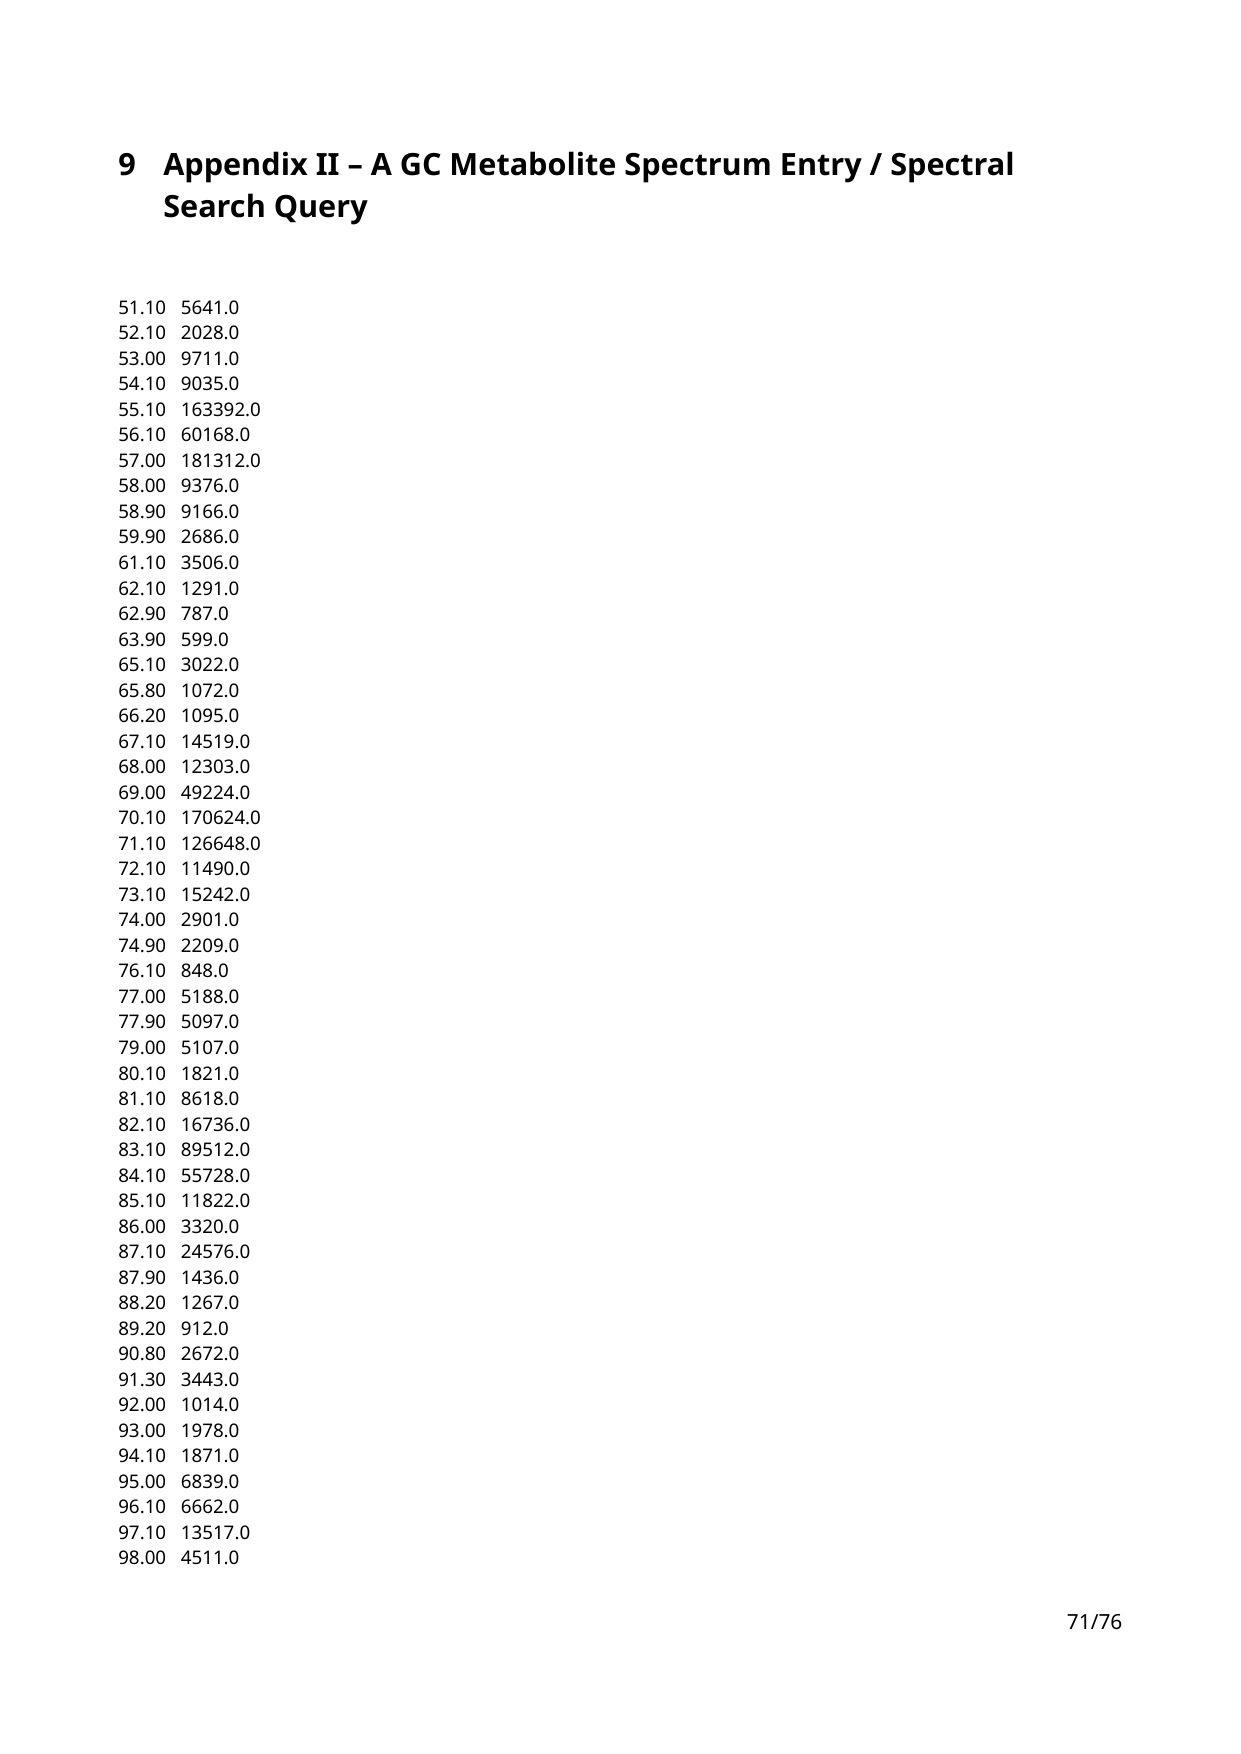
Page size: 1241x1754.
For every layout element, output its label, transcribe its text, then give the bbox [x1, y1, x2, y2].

text 82.10 16736.0 [118, 1111, 1122, 1136]
text 68.00 12303.0 [118, 753, 1122, 779]
text 69.00 49224.0 [118, 779, 1122, 804]
text 89.20 912.0 [118, 1315, 1122, 1341]
text 91.30 3443.0 [118, 1366, 1122, 1392]
text 55.10 163392.0 [118, 396, 1122, 422]
text 51.10 5641.0 [118, 294, 1122, 320]
text 61.10 3506.0 [118, 549, 1122, 575]
text 52.10 2028.0 [118, 320, 1122, 345]
text 63.90 599.0 [118, 626, 1122, 651]
text 77.90 5097.0 [118, 1009, 1122, 1034]
text 71.10 126648.0 [118, 830, 1122, 856]
text 59.90 2686.0 [118, 524, 1122, 549]
text 85.10 11822.0 [118, 1187, 1122, 1213]
text 76.10 848.0 [118, 958, 1122, 983]
text 83.10 89512.0 [118, 1136, 1122, 1162]
text 80.10 1821.0 [118, 1060, 1122, 1085]
text 65.10 3022.0 [118, 651, 1122, 677]
text 53.00 9711.0 [118, 345, 1122, 371]
text 87.90 1436.0 [118, 1264, 1122, 1289]
text 81.10 8618.0 [118, 1085, 1122, 1111]
text 54.10 9035.0 [118, 371, 1122, 396]
text 88.20 1267.0 [118, 1289, 1122, 1315]
text 93.00 1978.0 [118, 1417, 1122, 1443]
text 77.00 5188.0 [118, 983, 1122, 1009]
text 62.90 787.0 [118, 600, 1122, 626]
text 58.00 9376.0 [118, 473, 1122, 498]
text 97.10 13517.0 [118, 1519, 1122, 1545]
text 84.10 55728.0 [118, 1162, 1122, 1187]
text 72.10 11490.0 [118, 856, 1122, 881]
text 66.20 1095.0 [118, 702, 1122, 728]
text 94.10 1871.0 [118, 1443, 1122, 1468]
text 79.00 5107.0 [118, 1034, 1122, 1060]
text 67.10 14519.0 [118, 728, 1122, 753]
text 56.10 60168.0 [118, 422, 1122, 447]
text 86.00 3320.0 [118, 1213, 1122, 1238]
text 70.10 170624.0 [118, 804, 1122, 830]
subtitle Appendix II – A GC Metabolite Spectrum Entry / Spectral Search Query [118, 143, 1122, 227]
text 73.10 15242.0 [118, 881, 1122, 907]
text 74.00 2901.0 [118, 907, 1122, 932]
text 92.00 1014.0 [118, 1392, 1122, 1417]
text 57.00 181312.0 [118, 447, 1122, 473]
text 87.10 24576.0 [118, 1238, 1122, 1264]
text 58.90 9166.0 [118, 498, 1122, 524]
text 65.80 1072.0 [118, 677, 1122, 702]
text 90.80 2672.0 [118, 1341, 1122, 1366]
text 96.10 6662.0 [118, 1494, 1122, 1519]
text 74.90 2209.0 [118, 932, 1122, 958]
text 98.00 4511.0 [118, 1545, 1122, 1570]
text 95.00 6839.0 [118, 1468, 1122, 1494]
text 62.10 1291.0 [118, 575, 1122, 600]
